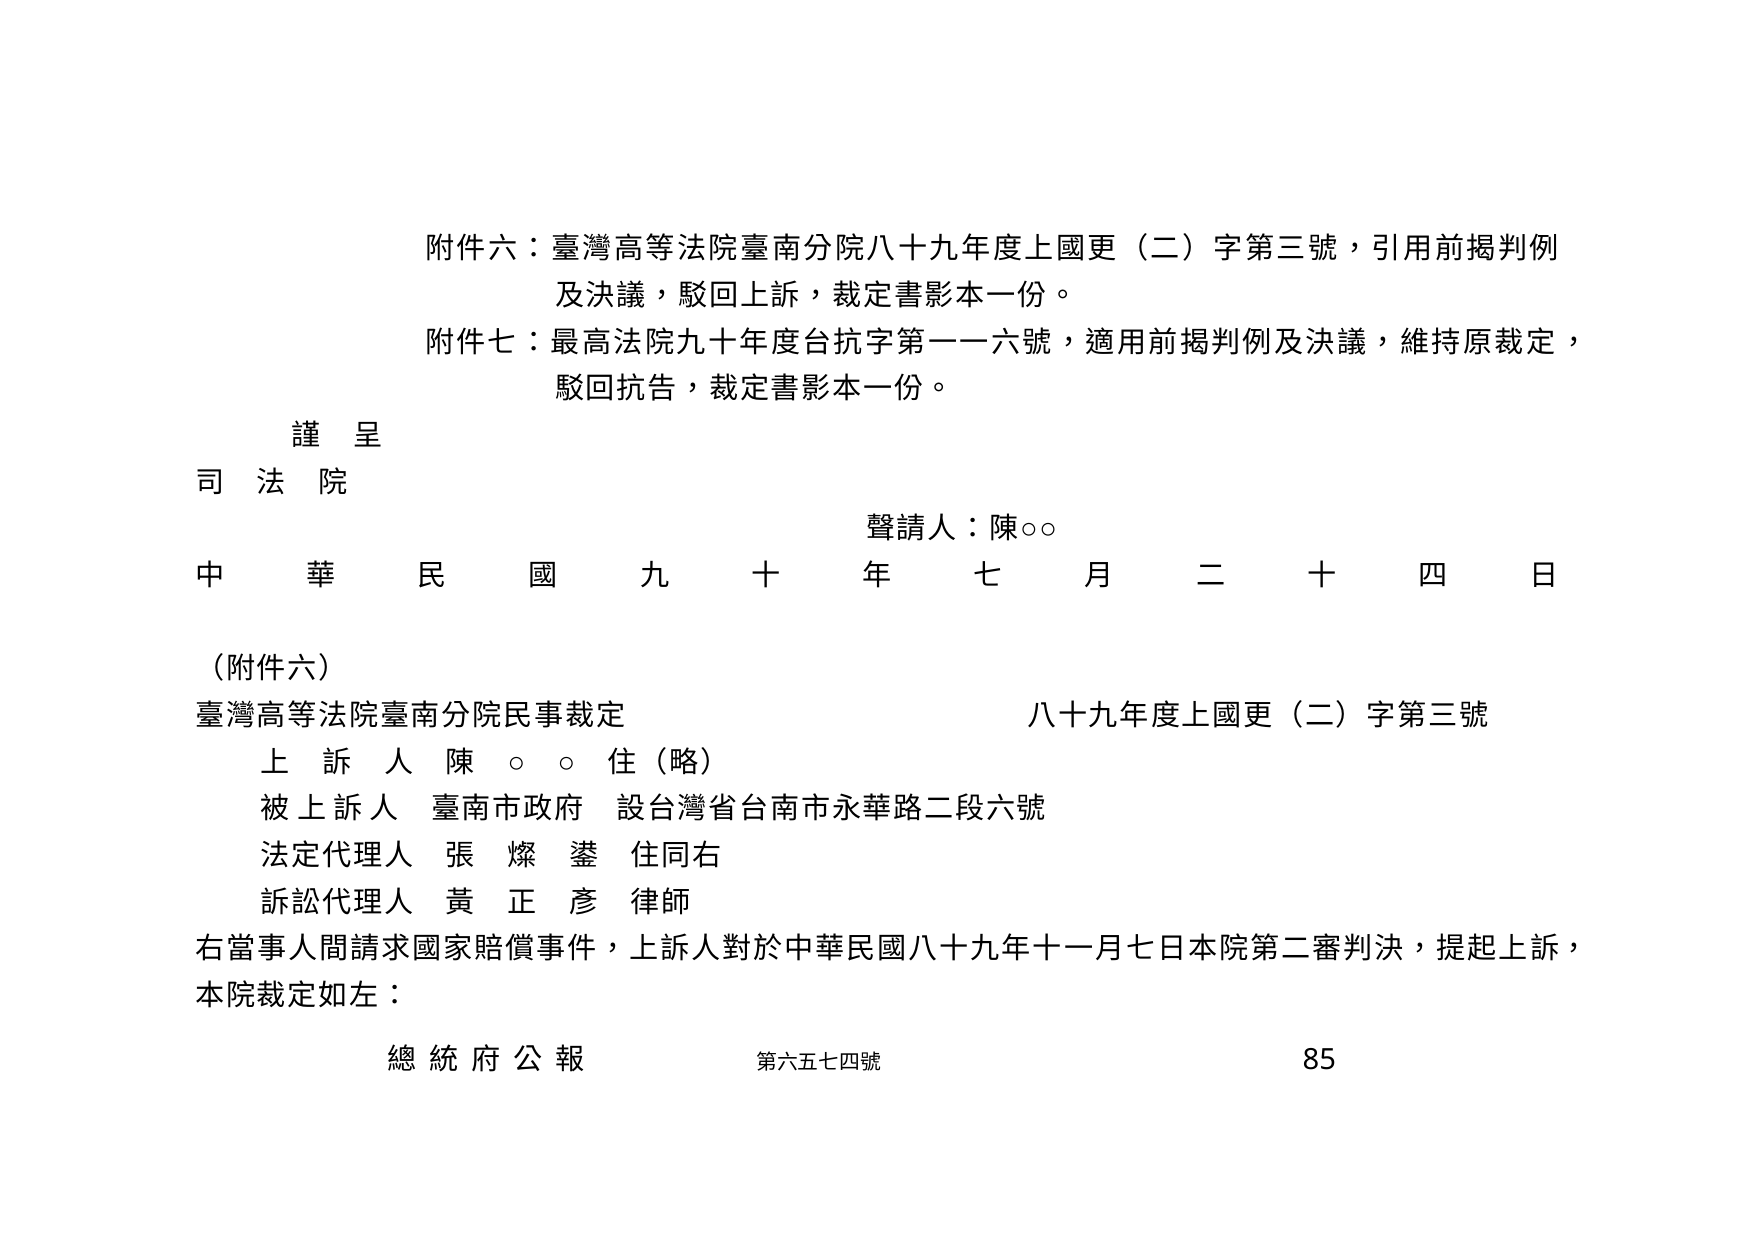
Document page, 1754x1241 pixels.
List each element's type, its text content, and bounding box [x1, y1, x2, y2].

text 訴訟代理人 黃 正 彥 律師 [261, 875, 1559, 922]
text 附件七：最高法院九十年度台抗字第一一六號，適用前揭判例及決議，維持原裁定，駁回抗告，裁定書影本一份。 [425, 315, 1559, 408]
text 司 法 院 [195, 455, 1559, 502]
text 被上訴人 臺南市政府 設台灣省台南市永華路二段六號 [261, 782, 1559, 828]
text （附件六） [195, 642, 1559, 688]
text 聲請人：陳○○ [866, 502, 1472, 548]
text 中華民國九十年七月二十四日 [195, 548, 1559, 595]
text 臺灣高等法院臺南分院民事裁定 八十九年度上國更（二）字第三號 [195, 688, 1559, 735]
text 上 訴 人 陳 ○ ○ 住（略） [261, 735, 1559, 782]
text 附件六：臺灣高等法院臺南分院八十九年度上國更（二）字第三號，引用前揭判例及決議，駁回上訴，裁定書影本一份。 [425, 222, 1559, 315]
text 右當事人間請求國家賠償事件，上訴人對於中華民國八十九年十一月七日本院第二審判決，提起上訴，本院裁定如左： [195, 922, 1559, 1015]
text 謹 呈 [291, 408, 1559, 455]
text 法定代理人 張 燦 鍙 住同右 [261, 828, 1559, 875]
